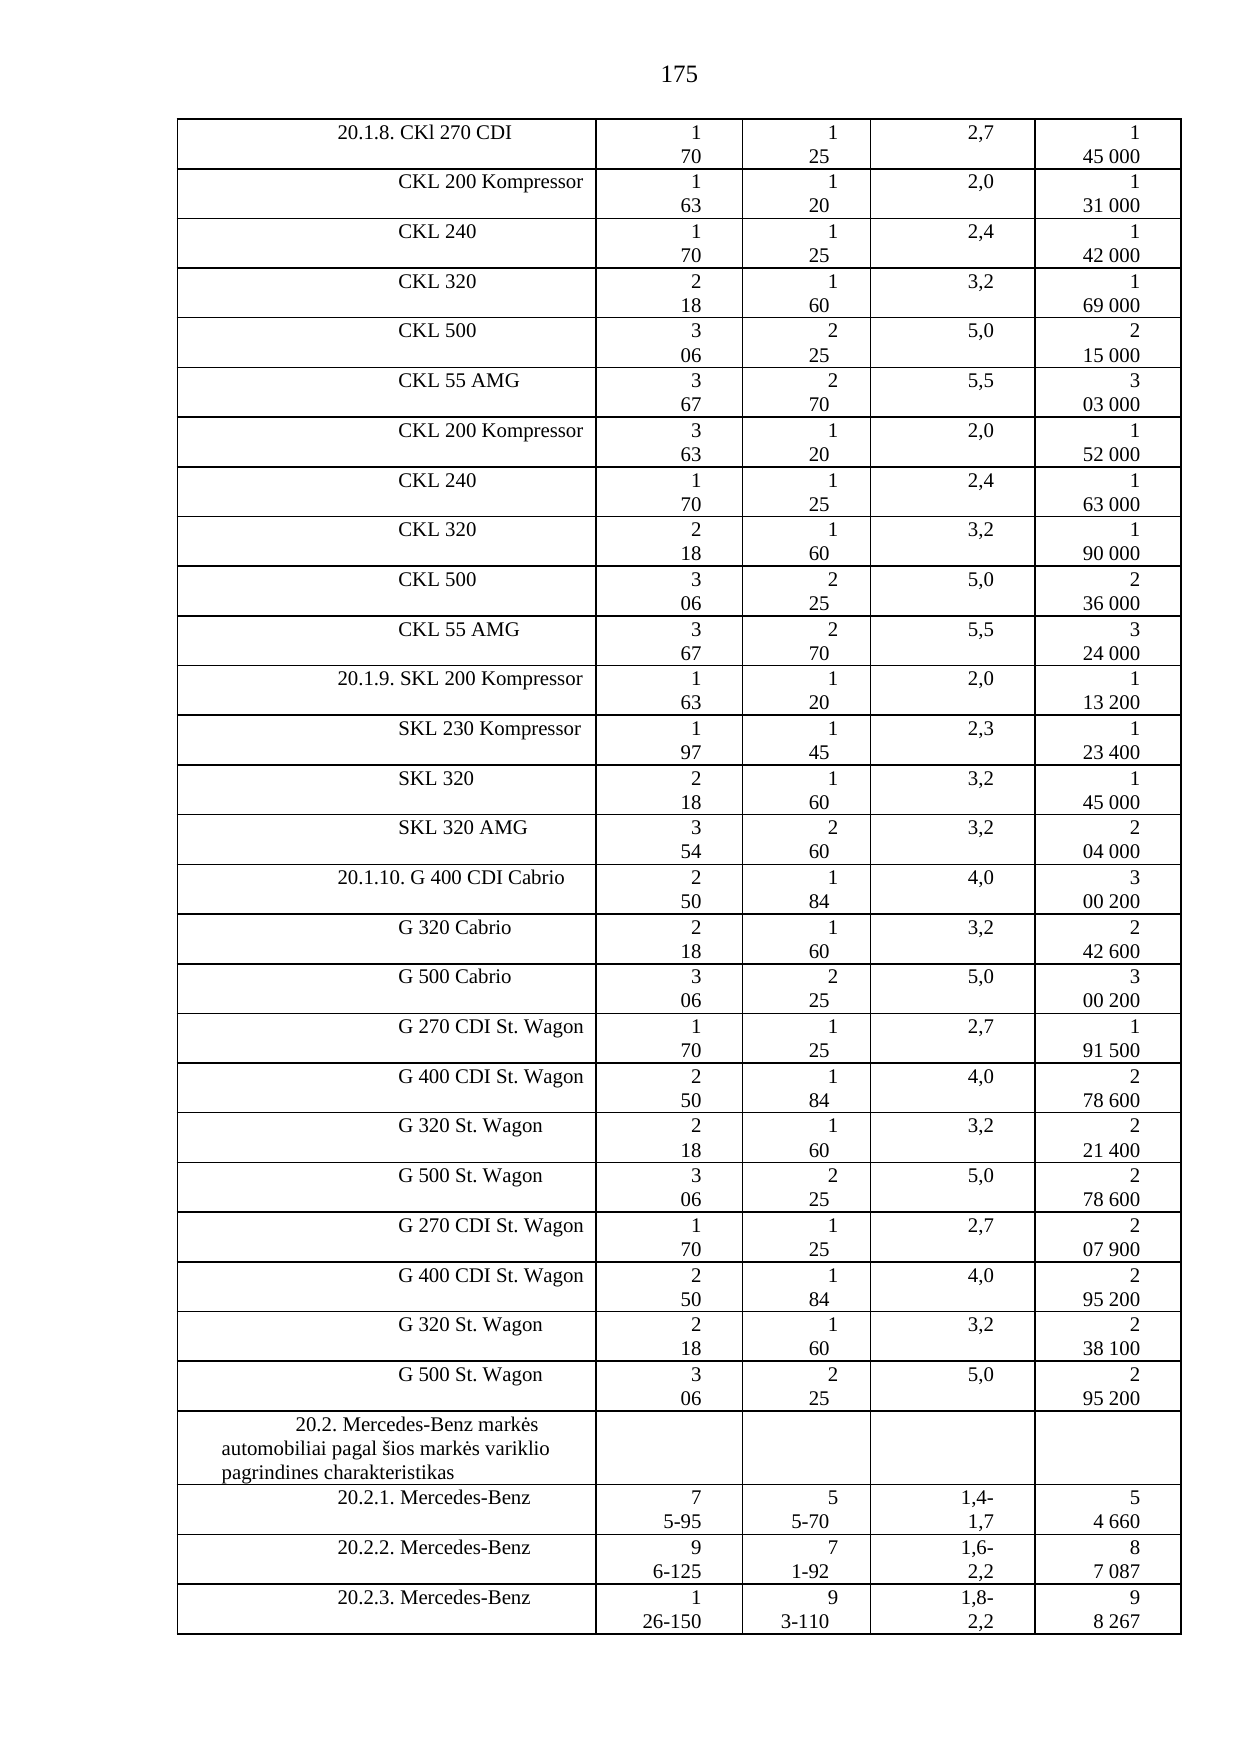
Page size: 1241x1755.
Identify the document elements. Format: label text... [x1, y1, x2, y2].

table_cell 4,0 [871, 865, 1034, 913]
table_cell 184 [743, 865, 870, 913]
table_cell 125 [743, 120, 870, 168]
table_cell 306 [597, 1163, 742, 1211]
table_cell 190 000 [1036, 517, 1180, 565]
table_cell 2,3 [871, 716, 1034, 764]
table_cell 260 [743, 815, 870, 863]
table_cell CKL 240 [178, 468, 595, 516]
table_cell 306 [597, 567, 742, 615]
table_cell 5,0 [871, 1362, 1034, 1410]
table_cell 152 000 [1036, 418, 1180, 466]
table_cell 278 600 [1036, 1064, 1180, 1112]
table_cell 3,2 [871, 1312, 1034, 1360]
table_cell 225 [743, 1362, 870, 1410]
table_cell 160 [743, 269, 870, 317]
table_cell 270 [743, 617, 870, 665]
table_cell 75-95 [597, 1485, 742, 1533]
table_cell 145 [743, 716, 870, 764]
table_cell SKL 320 [178, 766, 595, 814]
table_cell 170 [597, 120, 742, 168]
table_cell 1,6-2,2 [871, 1535, 1034, 1583]
table_cell G 320 St. Wagon [178, 1312, 595, 1360]
table_cell 160 [743, 915, 870, 963]
table_cell 236 000 [1036, 567, 1180, 615]
table_cell CKL 200 Kompressor [178, 418, 595, 466]
table_cell 354 [597, 815, 742, 863]
table_cell CKL 320 [178, 517, 595, 565]
table_cell CKL 500 [178, 318, 595, 367]
table_cell 2,4 [871, 219, 1034, 267]
table_cell 250 [597, 865, 742, 913]
table_cell 303 000 [1036, 368, 1180, 416]
table_cell 367 [597, 617, 742, 665]
table_cell 93-110 [743, 1585, 870, 1633]
table_cell 125 [743, 1014, 870, 1062]
table_cell [597, 1412, 742, 1484]
table_cell 218 [597, 915, 742, 963]
table_cell G 500 Cabrio [178, 965, 595, 1012]
table_cell 131 000 [1036, 170, 1180, 217]
table_cell 250 [597, 1263, 742, 1311]
table_cell 3,2 [871, 766, 1034, 814]
table_cell 5,0 [871, 1163, 1034, 1211]
table_cell G 320 St. Wagon [178, 1113, 595, 1162]
table_cell 54 660 [1036, 1485, 1180, 1533]
table_cell 20.2.1. Mercedes-Benz [178, 1485, 595, 1533]
table_cell CKL 200 Kompressor [178, 170, 595, 217]
table_cell 306 [597, 1362, 742, 1410]
table_cell 1,4-1,7 [871, 1485, 1034, 1533]
table_cell SKL 230 Kompressor [178, 716, 595, 764]
table_cell 3,2 [871, 1113, 1034, 1162]
table_cell 218 [597, 1312, 742, 1360]
table_cell 120 [743, 170, 870, 217]
table_cell 126-150 [597, 1585, 742, 1633]
table_cell 238 100 [1036, 1312, 1180, 1360]
table_cell 55-70 [743, 1485, 870, 1533]
table_cell 306 [597, 965, 742, 1012]
table_cell 145 000 [1036, 766, 1180, 814]
table_cell 5,5 [871, 368, 1034, 416]
table_cell 5,0 [871, 567, 1034, 615]
table_cell 20.1.9. SKL 200 Kompressor [178, 666, 595, 714]
table_cell CKL 320 [178, 269, 595, 317]
table_cell 87 087 [1036, 1535, 1180, 1583]
table_cell 96-125 [597, 1535, 742, 1583]
table_cell 2,7 [871, 1014, 1034, 1062]
table_cell 367 [597, 368, 742, 416]
table_cell 1,8-2,2 [871, 1585, 1034, 1633]
table_cell 5,0 [871, 318, 1034, 367]
table_cell 215 000 [1036, 318, 1180, 367]
table_cell 300 200 [1036, 965, 1180, 1012]
table_cell G 320 Cabrio [178, 915, 595, 963]
table_cell 363 [597, 418, 742, 466]
table_cell 225 [743, 567, 870, 615]
table_cell 120 [743, 666, 870, 714]
table_cell 5,5 [871, 617, 1034, 665]
table_cell 191 500 [1036, 1014, 1180, 1062]
table_cell 295 200 [1036, 1263, 1180, 1311]
table_cell 225 [743, 1163, 870, 1211]
table_cell 242 600 [1036, 915, 1180, 963]
table_cell 120 [743, 418, 870, 466]
table_cell 71-92 [743, 1535, 870, 1583]
table_cell 160 [743, 1113, 870, 1162]
table_cell G 500 St. Wagon [178, 1163, 595, 1211]
table_cell 184 [743, 1263, 870, 1311]
table_cell 2,7 [871, 1213, 1034, 1261]
table_cell 225 [743, 965, 870, 1012]
table_cell G 270 CDI St. Wagon [178, 1213, 595, 1261]
table_cell 98 267 [1036, 1585, 1180, 1633]
table_cell 221 400 [1036, 1113, 1180, 1162]
table_cell 125 [743, 1213, 870, 1261]
table_cell [743, 1412, 870, 1484]
table_cell 3,2 [871, 815, 1034, 863]
table_cell 4,0 [871, 1064, 1034, 1112]
table_cell 306 [597, 318, 742, 367]
table_cell 300 200 [1036, 865, 1180, 913]
table_cell 163 [597, 666, 742, 714]
table_cell 2,0 [871, 170, 1034, 217]
table_cell CKL 55 AMG [178, 368, 595, 416]
table_cell 160 [743, 517, 870, 565]
table_cell 278 600 [1036, 1163, 1180, 1211]
table_cell 145 000 [1036, 120, 1180, 168]
table_cell 170 [597, 1213, 742, 1261]
table_cell G 270 CDI St. Wagon [178, 1014, 595, 1062]
table_cell 184 [743, 1064, 870, 1112]
table_cell 218 [597, 517, 742, 565]
table_cell SKL 320 AMG [178, 815, 595, 863]
table_cell 20.1.10. G 400 CDI Cabrio [178, 865, 595, 913]
table_cell 20.1.8. CKl 270 CDI [178, 120, 595, 168]
table_cell [871, 1412, 1034, 1484]
table_cell [1036, 1412, 1180, 1484]
table_cell 20.2.2. Mercedes-Benz [178, 1535, 595, 1583]
table_cell 218 [597, 766, 742, 814]
table_cell 142 000 [1036, 219, 1180, 267]
table_cell 170 [597, 219, 742, 267]
table_cell 160 [743, 1312, 870, 1360]
table_cell 218 [597, 1113, 742, 1162]
table_cell 5,0 [871, 965, 1034, 1012]
table_cell 3,2 [871, 269, 1034, 317]
table_cell 2,4 [871, 468, 1034, 516]
table_cell 2,0 [871, 418, 1034, 466]
table_cell 204 000 [1036, 815, 1180, 863]
table_cell 125 [743, 468, 870, 516]
table_cell 113 200 [1036, 666, 1180, 714]
table_cell 160 [743, 766, 870, 814]
table_cell 163 [597, 170, 742, 217]
table_cell 324 000 [1036, 617, 1180, 665]
table_cell 225 [743, 318, 870, 367]
table_cell CKL 240 [178, 219, 595, 267]
table_cell 207 900 [1036, 1213, 1180, 1261]
table_cell 250 [597, 1064, 742, 1112]
table_cell 170 [597, 1014, 742, 1062]
table_cell 197 [597, 716, 742, 764]
table_cell CKL 55 AMG [178, 617, 595, 665]
table_cell 4,0 [871, 1263, 1034, 1311]
table_cell G 400 CDI St. Wagon [178, 1263, 595, 1311]
table_cell CKL 500 [178, 567, 595, 615]
table_cell 2,7 [871, 120, 1034, 168]
table_cell 170 [597, 468, 742, 516]
table_cell G 500 St. Wagon [178, 1362, 595, 1410]
table_cell 20.2.3. Mercedes-Benz [178, 1585, 595, 1633]
table_cell 125 [743, 219, 870, 267]
table_cell 123 400 [1036, 716, 1180, 764]
table_cell 3,2 [871, 915, 1034, 963]
table_cell 3,2 [871, 517, 1034, 565]
table_cell 163 000 [1036, 468, 1180, 516]
table_cell G 400 CDI St. Wagon [178, 1064, 595, 1112]
table_cell 20.2. Mercedes-Benz markės automobiliai pagal šios markės variklio pagrindines charakteristikas [178, 1412, 595, 1484]
table_cell 169 000 [1036, 269, 1180, 317]
table_cell 218 [597, 269, 742, 317]
table_cell 2,0 [871, 666, 1034, 714]
table_cell 295 200 [1036, 1362, 1180, 1410]
table_cell 270 [743, 368, 870, 416]
